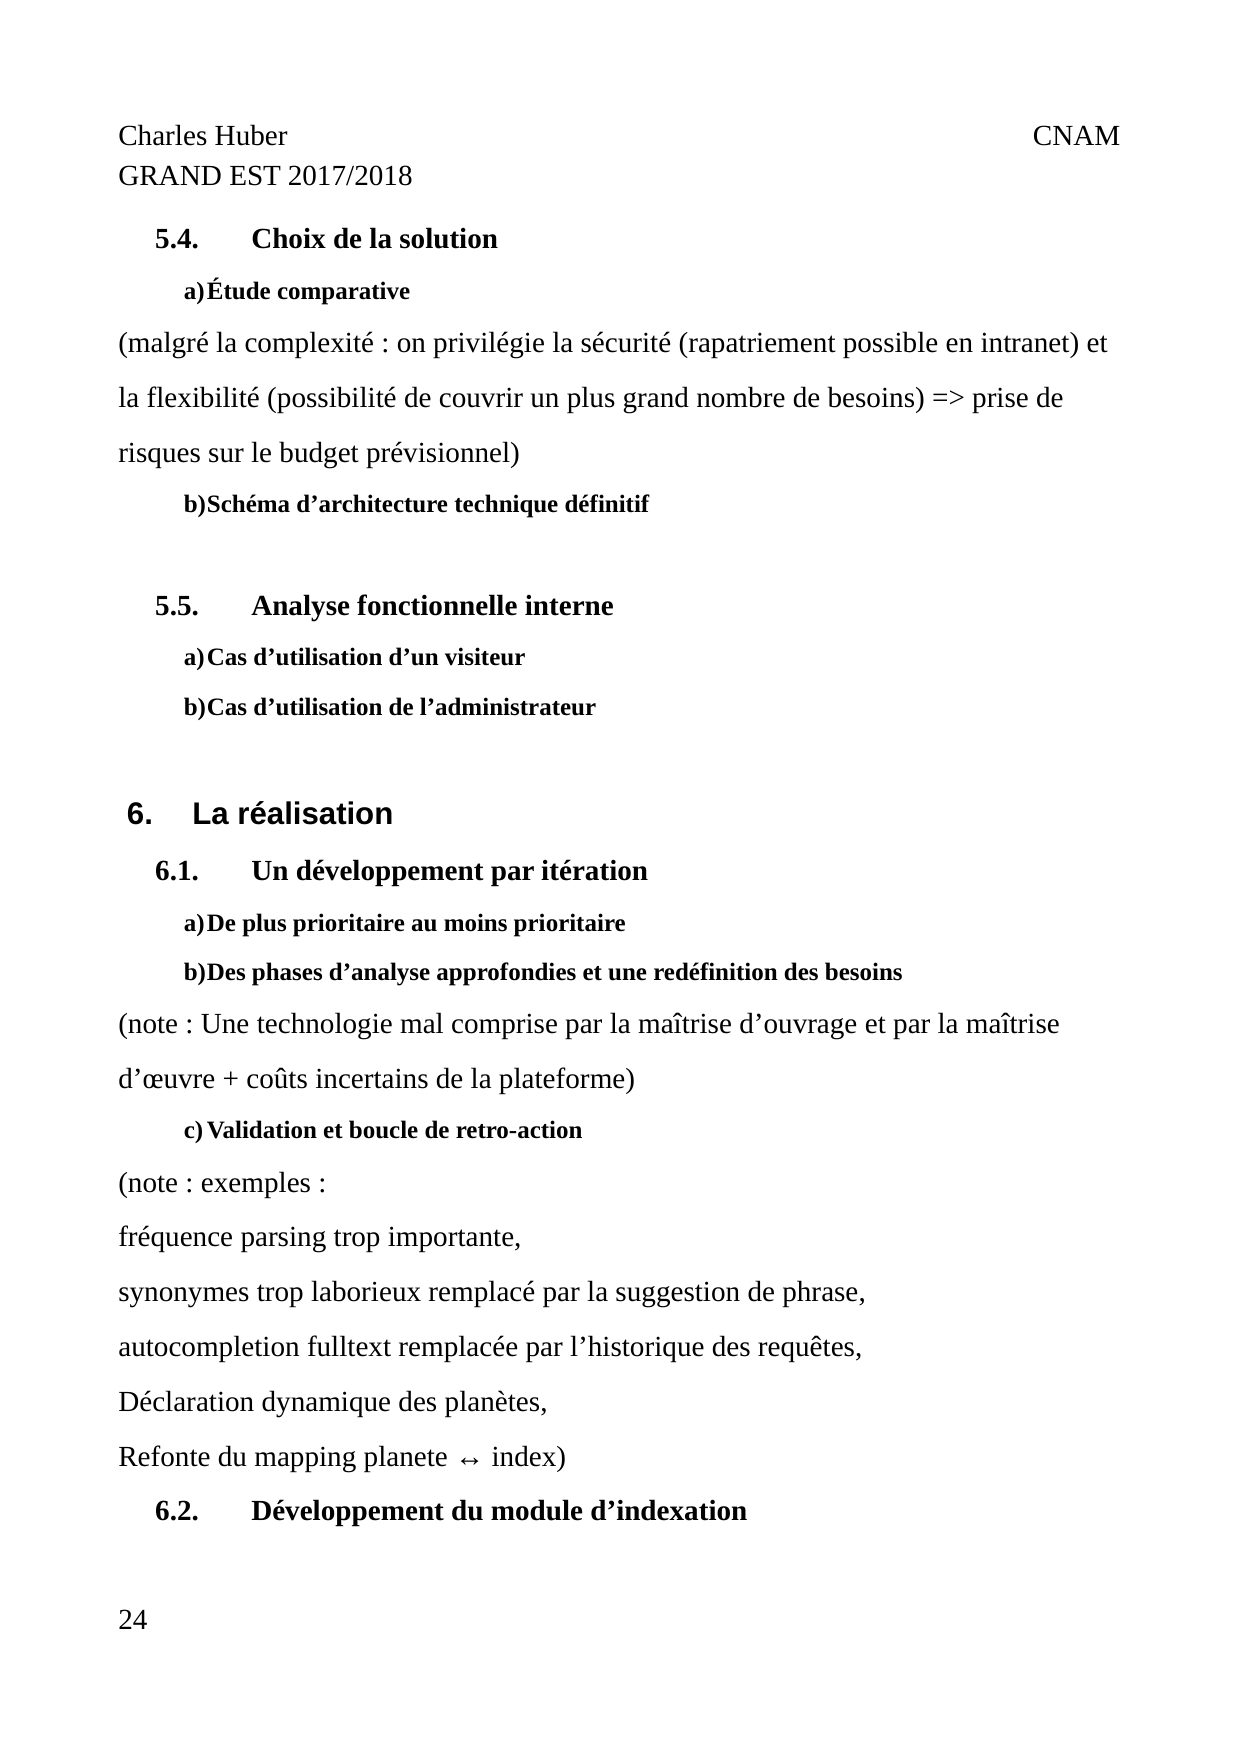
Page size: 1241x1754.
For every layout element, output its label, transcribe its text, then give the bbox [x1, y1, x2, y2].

text d’œuvre + coûts incertains de la plateforme) [118, 1061, 1122, 1094]
subtitle Analyse fonctionnelle interne [148, 588, 1122, 621]
subtitle La réalisation [118, 795, 1122, 831]
text Refonte du mapping planete ↔ index) [118, 1439, 1122, 1472]
text fréquence parsing trop importante, [118, 1219, 1122, 1253]
text (note : exemples : [118, 1165, 1122, 1198]
subtitle Validation et boucle de retro-action [177, 1116, 1122, 1144]
text risques sur le budget prévisionnel) [118, 435, 1122, 468]
text synonymes trop laborieux remplacé par la suggestion de phrase, [118, 1274, 1122, 1308]
subtitle Étude comparative [177, 276, 1122, 305]
subtitle Schéma d’architecture technique définitif [177, 489, 1122, 518]
text Déclaration dynamique des planètes, [118, 1384, 1122, 1417]
subtitle Développement du module d’indexation [148, 1493, 1122, 1527]
subtitle Choix de la solution [148, 221, 1122, 255]
subtitle De plus prioritaire au moins prioritaire [177, 908, 1122, 937]
subtitle Cas d’utilisation de l’administrateur [177, 692, 1122, 720]
text la flexibilité (possibilité de couvrir un plus grand nombre de besoins) => prise de [118, 380, 1122, 413]
text autocompletion fulltext remplacée par l’historique des requêtes, [118, 1329, 1122, 1363]
text (note : Une technologie mal comprise par la maîtrise d’ouvrage et par la maîtrise [118, 1006, 1122, 1039]
subtitle Des phases d’analyse approfondies et une redéfinition des besoins [177, 957, 1122, 986]
subtitle Un développement par itération [148, 853, 1122, 887]
text (malgré la complexité : on privilégie la sécurité (rapatriement possible en intranet) et [118, 325, 1122, 359]
subtitle Cas d’utilisation d’un visiteur [177, 642, 1122, 671]
